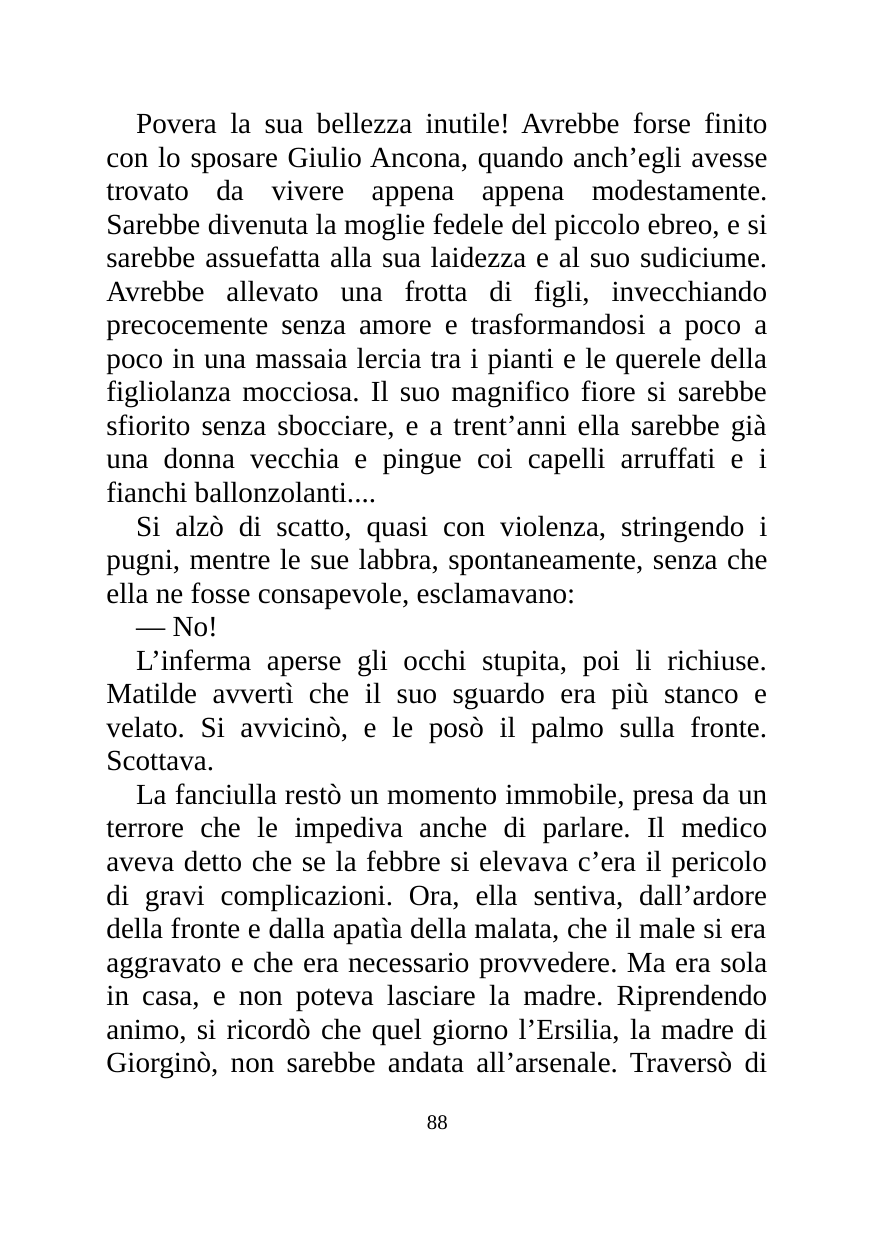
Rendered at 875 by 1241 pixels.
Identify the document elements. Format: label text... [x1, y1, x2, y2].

text Si alzò di scatto, quasi con violenza, stringendo i pugni, mentre le sue labbra, spontaneamente, senza che ella ne fosse consapevole, esclamavano: [106, 509, 768, 609]
text — No! [106, 609, 768, 643]
text La fanciulla restò un momento immobile, presa da un terrore che le impediva anche di parlare. Il medico aveva detto che se la febbre si elevava c’era il pericolo di gravi complicazioni. Ora, ella sentiva, dall’ardore della fronte e dalla apatìa della malata, che il male si era aggravato e che era necessario provvedere. Ma era sola in casa, e non poteva lasciare la madre. Riprendendo animo, si ricordò che quel giorno l’Ersilia, la madre di Giorginò, non sarebbe andata all’arsenale. Traversò di [106, 777, 768, 1079]
text Povera la sua bellezza inutile! Avrebbe forse finito con lo sposare Giulio Ancona, quando anch’egli avesse trovato da vivere appena appena modestamente. Sarebbe divenuta la moglie fedele del piccolo ebreo, e si sarebbe assuefatta alla sua laidezza e al suo sudiciume. Avrebbe allevato una frotta di figli, invecchiando precocemente senza amore e trasformandosi a poco a poco in una massaia lercia tra i pianti e le querele della figliolanza mocciosa. Il suo magnifico fiore si sarebbe sfiorito senza sbocciare, e a trent’anni ella sarebbe già una donna vecchia e pingue coi capelli arruffati e i fianchi ballonzolanti.... [106, 106, 768, 509]
text L’inferma aperse gli occhi stupita, poi li richiuse. Matilde avvertì che il suo sguardo era più stanco e velato. Si avvicinò, e le posò il palmo sulla fronte. Scottava. [106, 643, 768, 777]
